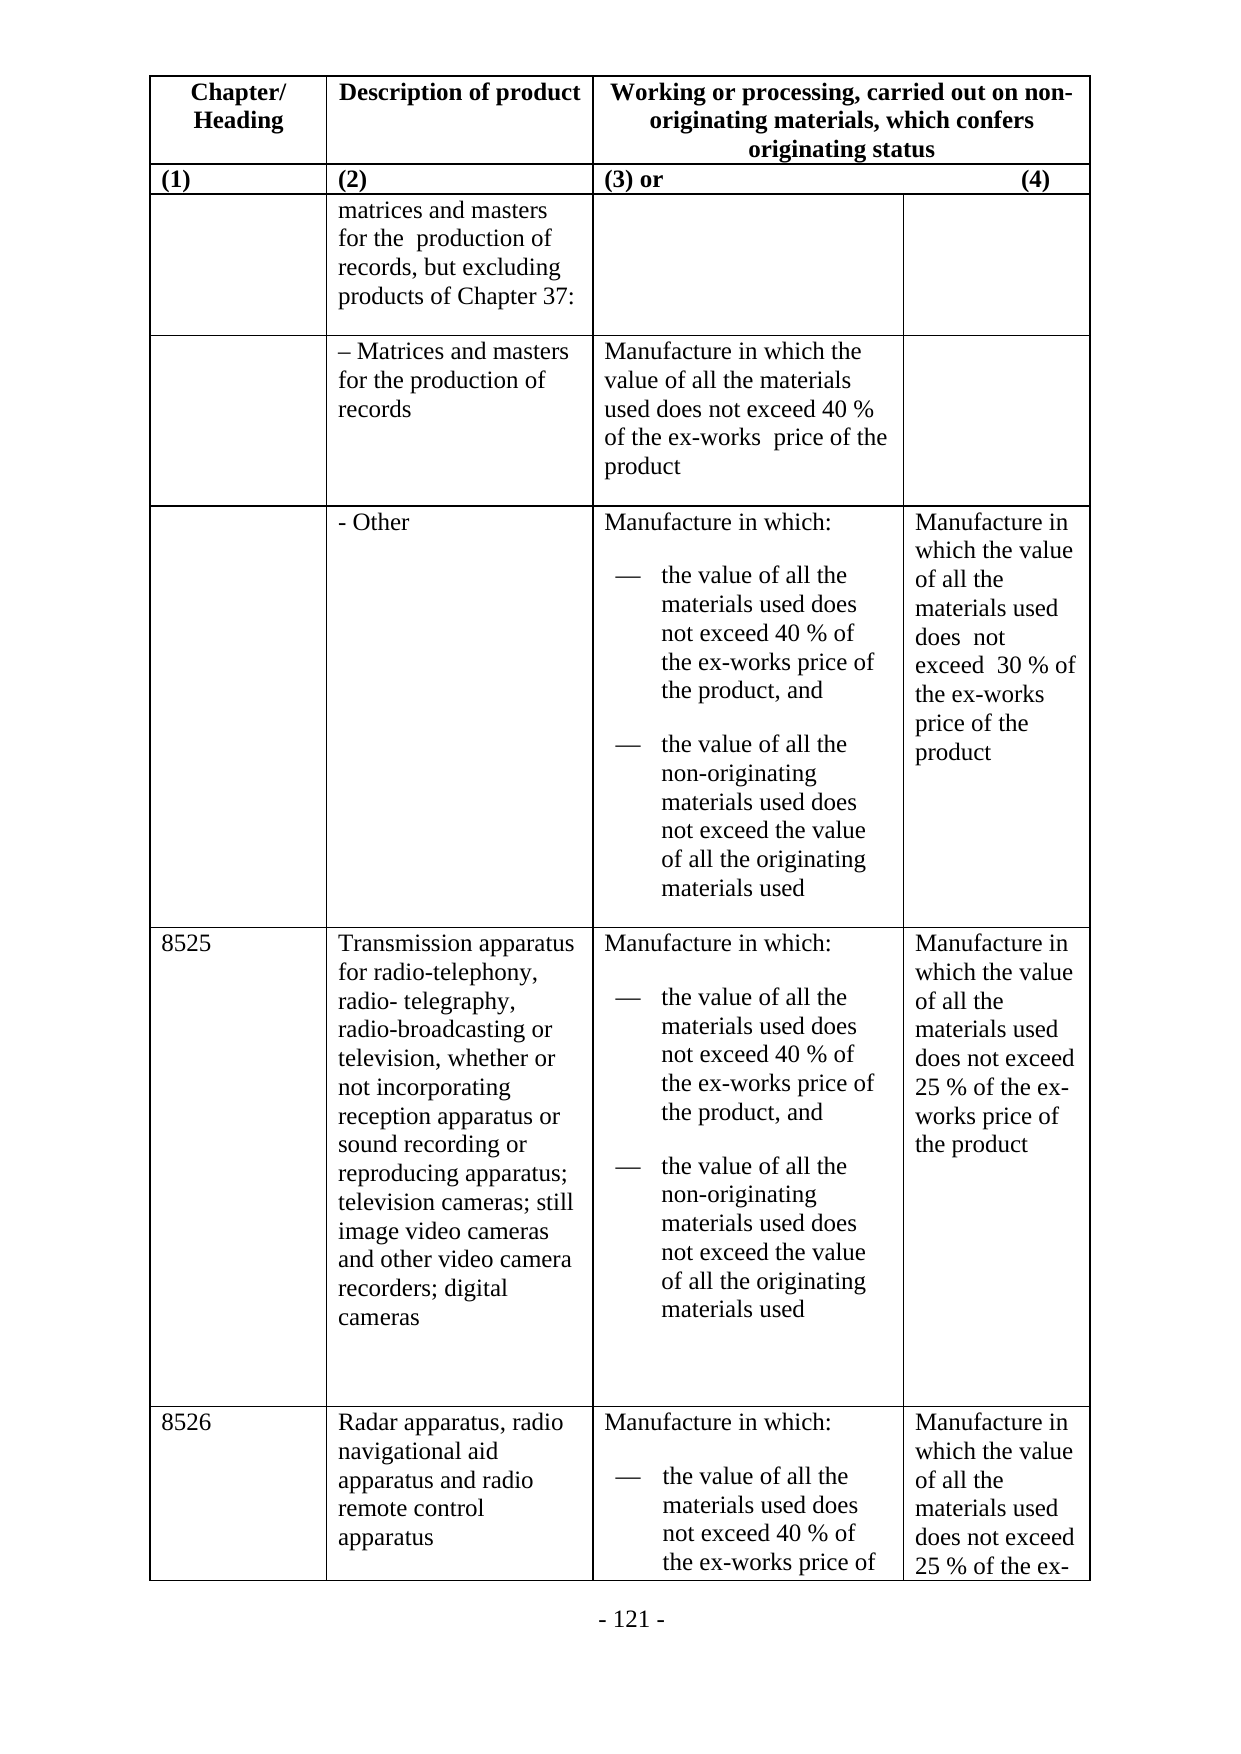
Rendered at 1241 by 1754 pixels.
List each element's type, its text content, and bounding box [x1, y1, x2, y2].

table_cell [904, 336, 1089, 505]
table_cell (1) [151, 165, 326, 193]
table_cell Radar apparatus, radio navigational aid apparatus and radio remote control apparatus [327, 1407, 592, 1580]
table_cell – Matrices and masters for the production of records [327, 336, 592, 505]
table_cell - Other [327, 507, 592, 927]
table_cell Manufacture in which the value of all the materials used does not exceed 30 % of the ex-works price of the product [904, 507, 1089, 927]
table_cell [151, 507, 326, 927]
table_header — [604, 982, 650, 1151]
table_header — [604, 1461, 651, 1576]
table_cell [151, 195, 326, 335]
table_header Chapter/Heading [151, 77, 326, 163]
table_cell matrices and masters for the production of records, but excluding products of Chapter 37: [327, 195, 592, 335]
table_cell the value of all the non-originating materials used does not exceed the value of all the originating materials used [650, 1151, 892, 1348]
table_cell Manufacture in which: [594, 1407, 903, 1580]
table_cell 8526 [151, 1407, 326, 1580]
table_cell Manufacture in which the value of all the materials used does not exceed 40 % of the ex-works price of the product [594, 336, 903, 505]
table_cell Transmission apparatus for radio-telephony, radio- telegraphy, radio-broadcasting or television, whether or not incorporating reception apparatus or sound recording or reproducing apparatus; television cameras; still image video cameras and other video camera recorders; digital cameras [327, 928, 592, 1406]
table_cell [594, 195, 903, 335]
table_header the value of all the materials used does not exceed 40 % of the ex-works price of the product, and [650, 560, 892, 729]
table_cell Manufacture in which the value of all the materials used does not exceed 25 % of the ex- [904, 1407, 1089, 1580]
table_cell (3) or (4) [594, 165, 1089, 193]
table_cell Manufacture in which: [594, 928, 903, 1406]
table_cell Manufacture in which the value of all the materials used does not exceed 25 % of the ex-works price of the product [904, 928, 1089, 1406]
table_header — [604, 560, 650, 729]
table_cell the value of all the non-originating materials used does not exceed the value of all the originating materials used [650, 729, 892, 927]
table_header the value of all the materials used does not exceed 40 % of the ex-works price of the product, and [650, 982, 892, 1151]
table_cell Manufacture in which: [594, 507, 903, 927]
table_header Description of product [327, 77, 592, 163]
table_header Working or processing, carried out on non-originating materials, which confers originating status [594, 77, 1089, 163]
table_cell — [604, 1151, 650, 1348]
table_cell 8525 [151, 928, 326, 1406]
table_cell — [604, 729, 650, 927]
table_header the value of all the materials used does not exceed 40 % of the ex-works price of [651, 1461, 892, 1576]
table_cell [151, 336, 326, 505]
table_cell (2) [327, 165, 592, 193]
table_cell [904, 195, 1089, 335]
